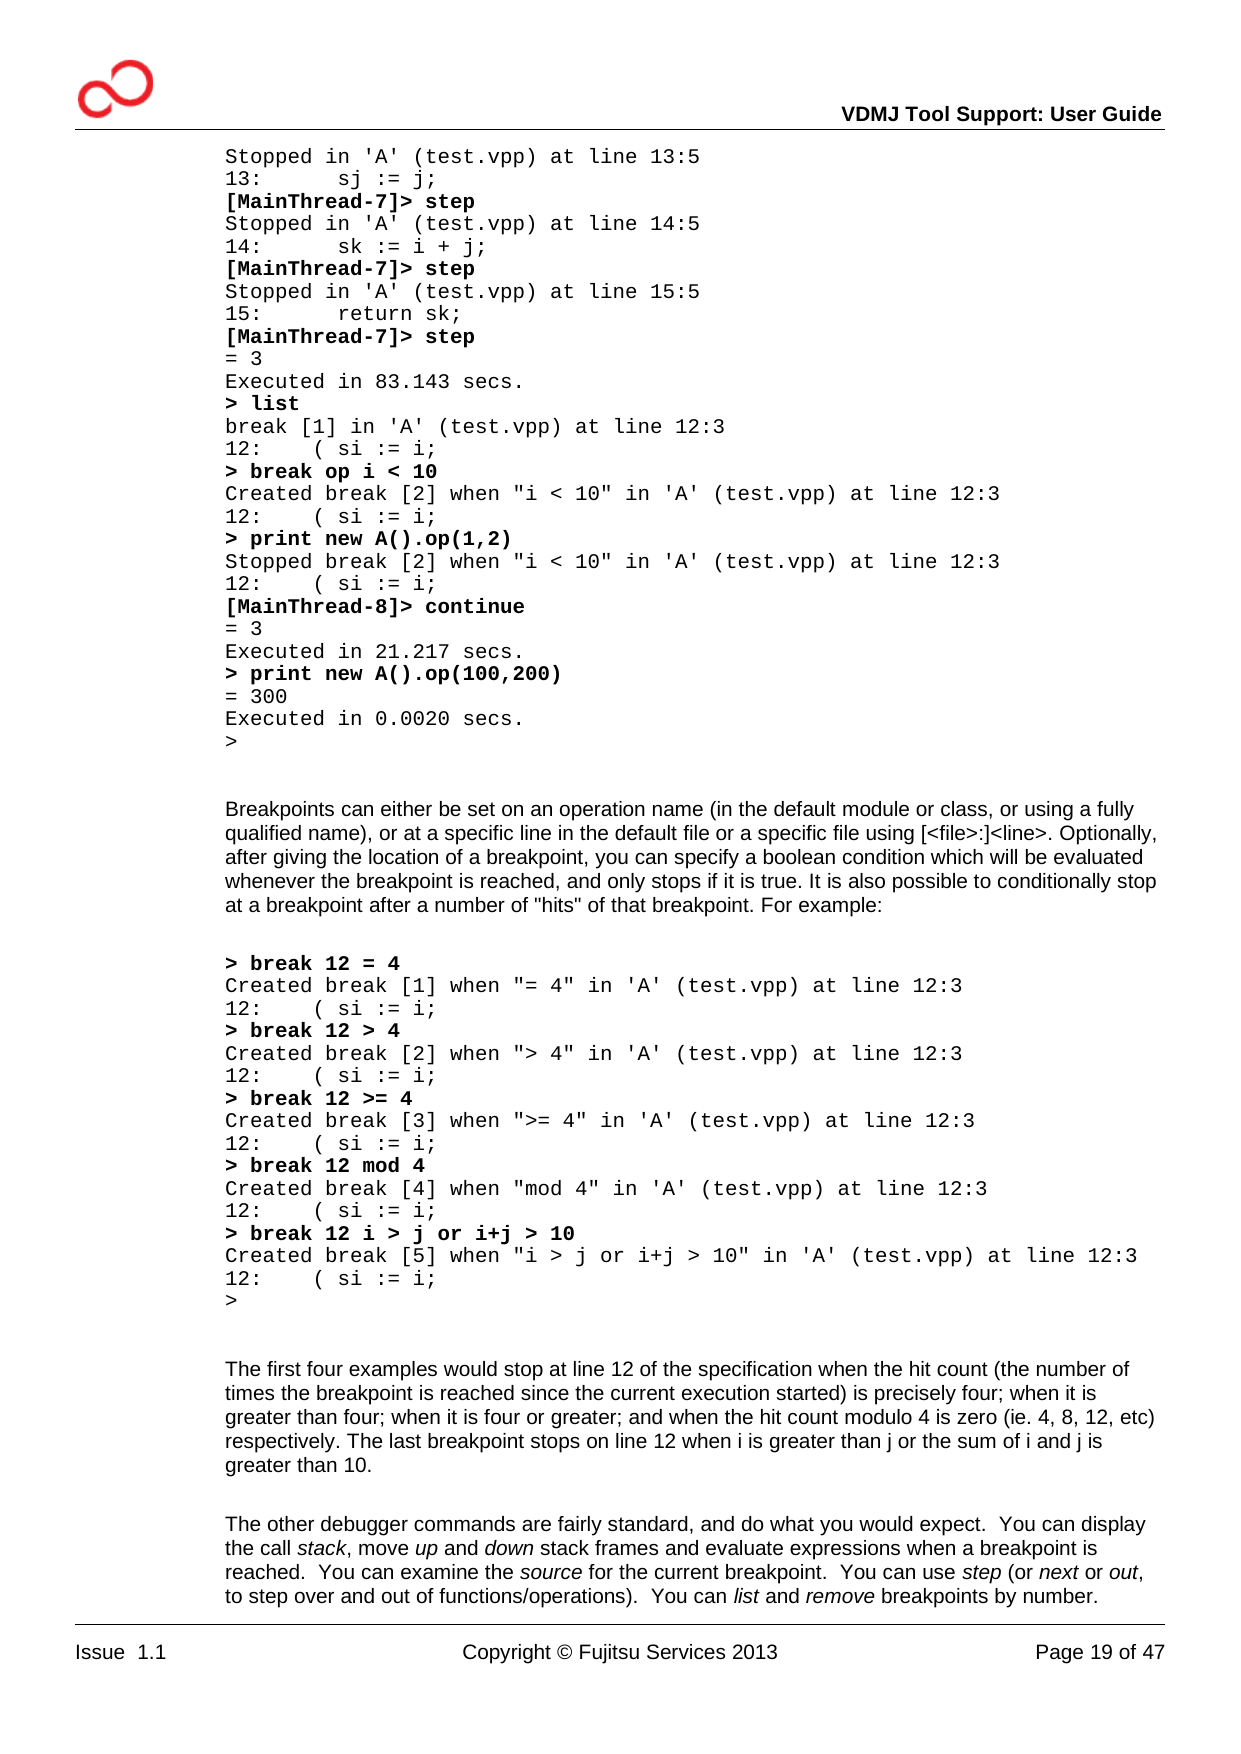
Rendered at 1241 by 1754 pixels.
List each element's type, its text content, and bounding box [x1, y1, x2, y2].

text Created break [1] when "= 4" in 'A' (test.vpp) at line 12:3 [225, 975, 1165, 997]
text Breakpoints can either be set on an operation name (in the default module or class, or using a fully qualified name), or at a specific line in the default file or a specific file using [<file>:]<line>. Optionally, after giving the location of a breakpoint, you can specify a boolean condition which will be evaluated whenever the breakpoint is reached, and only stops if it is true. It is also possible to conditionally stop at a breakpoint after a number of "hits" of that breakpoint. For example: [225, 798, 1165, 917]
text [MainThread-8]> continue [225, 595, 1165, 618]
text 12: ( si := i; [225, 997, 1165, 1020]
text [MainThread-7]> step [225, 258, 1165, 280]
text = 3 [225, 618, 1165, 640]
text Stopped break [2] when "i < 10" in 'A' (test.vpp) at line 12:3 [225, 550, 1165, 573]
text > break 12 >= 4 [225, 1087, 1165, 1110]
text 12: ( si := i; [225, 1132, 1165, 1155]
picture [78, 52, 153, 128]
text 13: sj := j; [225, 168, 1165, 190]
text The first four examples would stop at line 12 of the specification when the hit count (the number of times the breakpoint is reached since the current execution started) is precisely four; when it is greater than four; when it is four or greater; and when the hit count modulo 4 is zero (ie. 4, 8, 12, etc) respectively. The last breakpoint stops on line 12 when i is greater than j or the sum of i and j is greater than 10. [225, 1357, 1165, 1477]
text Executed in 21.217 secs. [225, 640, 1165, 663]
text 12: ( si := i; [225, 505, 1165, 528]
text Stopped in 'A' (test.vpp) at line 15:5 [225, 280, 1165, 303]
text 12: ( si := i; [225, 438, 1165, 460]
text = 3 [225, 348, 1165, 370]
text Created break [4] when "mod 4" in 'A' (test.vpp) at line 12:3 [225, 1177, 1165, 1200]
text 12: ( si := i; [225, 1065, 1165, 1087]
text 12: ( si := i; [225, 1200, 1165, 1222]
text The other debugger commands are fairly standard, and do what you would expect. You can display the call stack, move up and down stack frames and evaluate expressions when a breakpoint is reached. You can examine the source for the current breakpoint. You can use step (or next or out, to step over and out of functions/operations). You can list and remove breakpoints by number. [225, 1512, 1165, 1608]
text 12: ( si := i; [225, 573, 1165, 595]
text > break 12 mod 4 [225, 1155, 1165, 1177]
text Created break [3] when ">= 4" in 'A' (test.vpp) at line 12:3 [225, 1110, 1165, 1132]
text > [225, 730, 1165, 753]
text [MainThread-7]> step [225, 190, 1165, 213]
text > print new A().op(1,2) [225, 528, 1165, 550]
text 14: sk := i + j; [225, 235, 1165, 258]
text > list [225, 393, 1165, 415]
text Created break [5] when "i > j or i+j > 10" in 'A' (test.vpp) at line 12:3 [225, 1245, 1165, 1267]
text > break 12 = 4 [225, 952, 1165, 975]
text Stopped in 'A' (test.vpp) at line 13:5 [225, 145, 1165, 168]
text [MainThread-7]> step [225, 325, 1165, 348]
text Created break [2] when "> 4" in 'A' (test.vpp) at line 12:3 [225, 1042, 1165, 1065]
text 12: ( si := i; [225, 1267, 1165, 1290]
text > print new A().op(100,200) [225, 663, 1165, 685]
text Executed in 0.0020 secs. [225, 708, 1165, 730]
text Stopped in 'A' (test.vpp) at line 14:5 [225, 213, 1165, 235]
text 15: return sk; [225, 303, 1165, 325]
text Created break [2] when "i < 10" in 'A' (test.vpp) at line 12:3 [225, 483, 1165, 505]
text > break 12 i > j or i+j > 10 [225, 1222, 1165, 1245]
text > break 12 > 4 [225, 1020, 1165, 1042]
text > [225, 1290, 1165, 1312]
text = 300 [225, 685, 1165, 708]
text > break op i < 10 [225, 460, 1165, 483]
text break [1] in 'A' (test.vpp) at line 12:3 [225, 415, 1165, 438]
text Executed in 83.143 secs. [225, 370, 1165, 393]
